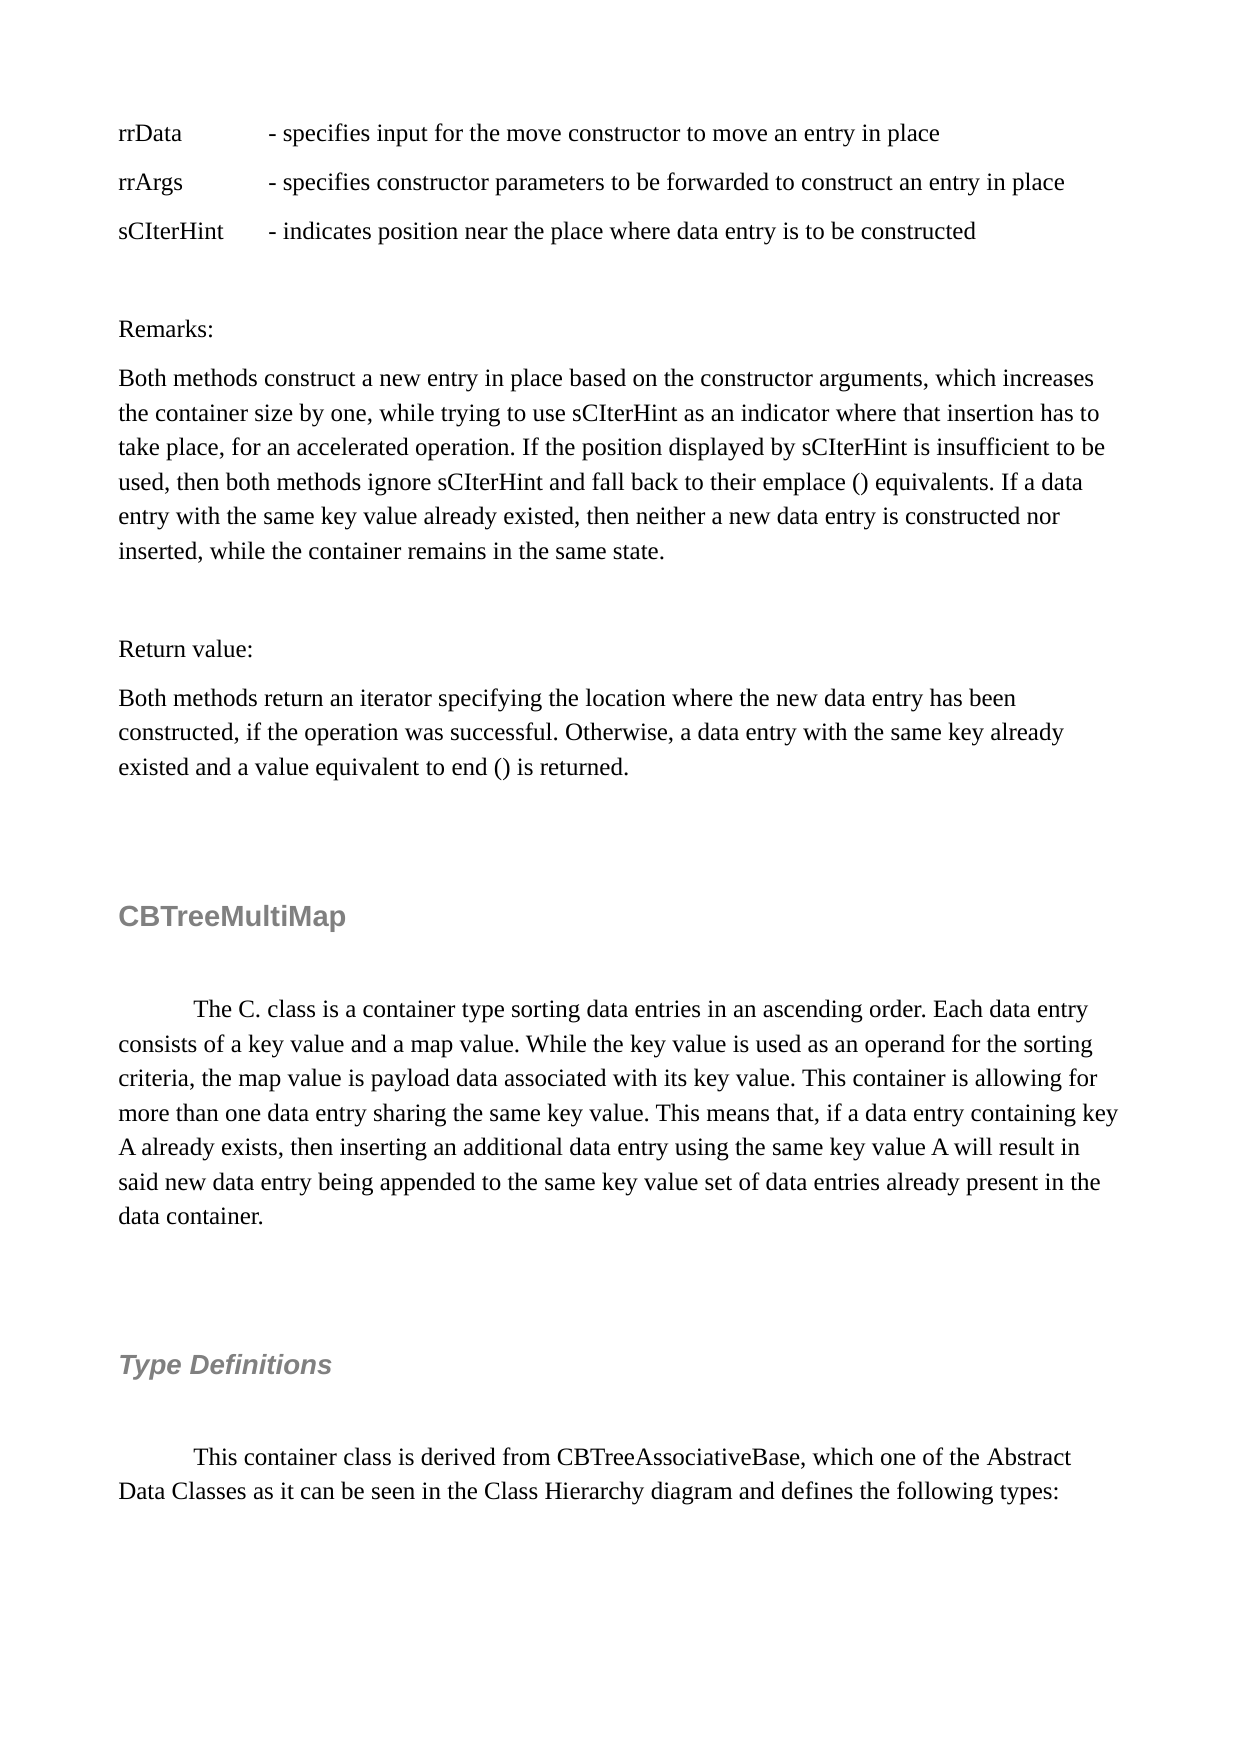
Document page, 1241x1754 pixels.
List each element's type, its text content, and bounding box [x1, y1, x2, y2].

subtitle CBTreeMultiMap [118, 899, 1122, 933]
subtitle Type Definitions [118, 1348, 1122, 1380]
text This container class is derived from CBTreeAssociativeBase, which one of the Abstract Data Classes as it can be seen in the Class Hierarchy diagram and defines the following types: [118, 1442, 1122, 1505]
text rrArgs - specifies constructor parameters to be forwarded to construct an entry in place [118, 167, 1122, 196]
text Both methods construct a new entry in place based on the constructor arguments, which increases the container size by one, while trying to use sCIterHint as an indicator where that insertion has to take place, for an accelerated operation. If the position displayed by sCIterHint is insufficient to be used, then both methods ignore sCIterHint and fall back to their emplace () equivalents. If a data entry with the same key value already existed, then neither a new data entry is constructed nor inserted, while the container remains in the same state. [118, 363, 1122, 564]
text Remarks: [118, 314, 1122, 343]
text Return value: [118, 634, 1122, 663]
text The C. class is a container type sorting data entries in an ascending order. Each data entry consists of a key value and a map value. While the key value is used as an operand for the sorting criteria, the map value is payload data associated with its key value. This container is allowing for more than one data entry sharing the same key value. This means that, if a data entry containing key A already exists, then inserting an additional data entry using the same key value A will result in said new data entry being appended to the same key value set of data entries already present in the data container. [118, 994, 1122, 1230]
text rrData - specifies input for the move constructor to move an entry in place [118, 118, 1122, 147]
text sCIterHint - indicates position near the place where data entry is to be constructed [118, 216, 1122, 245]
text Both methods return an iterator specifying the location where the new data entry has been constructed, if the operation was successful. Otherwise, a data entry with the same key already existed and a value equivalent to end () is returned. [118, 683, 1122, 781]
